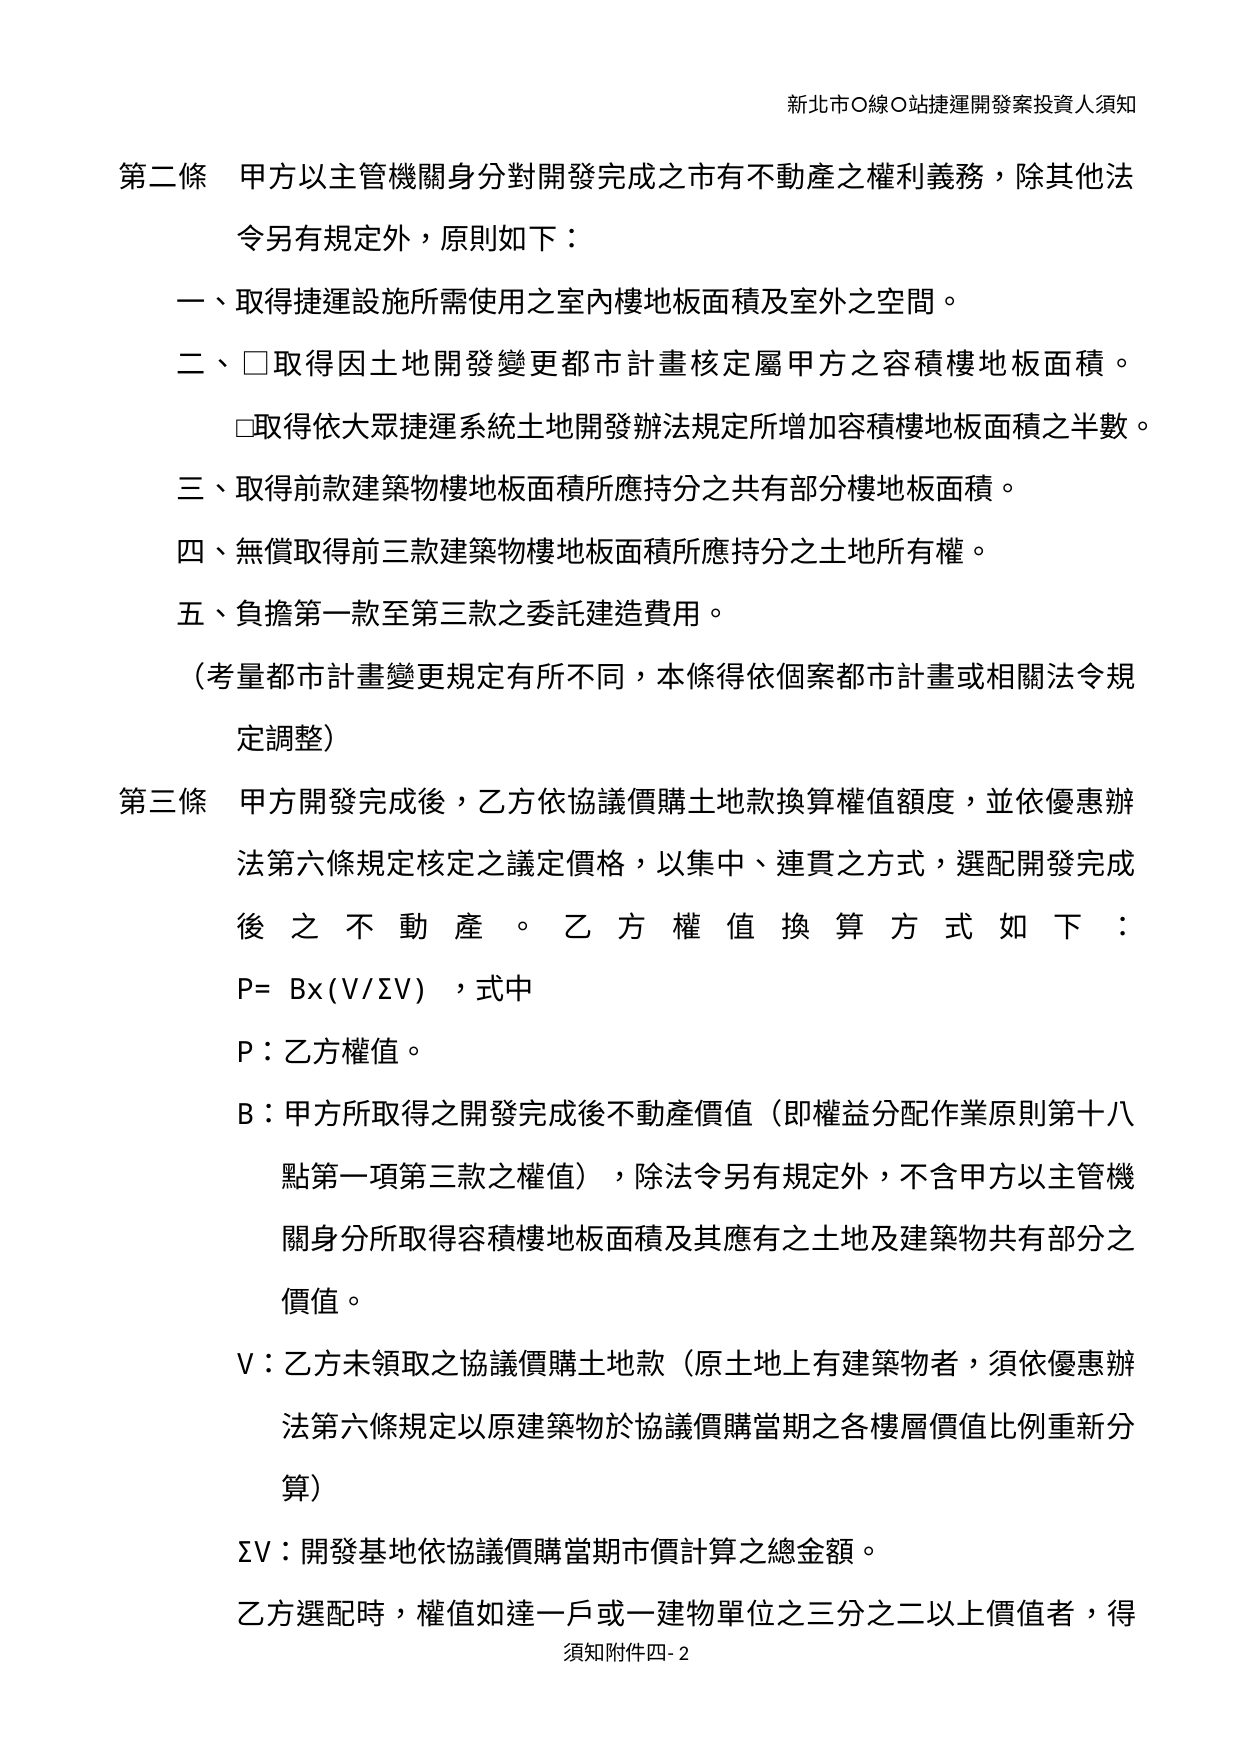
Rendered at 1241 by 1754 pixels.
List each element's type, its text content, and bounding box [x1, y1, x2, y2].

text 三、取得前款建築物樓地板面積所應持分之共有部分樓地板面積。 [177, 445, 1137, 508]
text （考量都市計畫變更規定有所不同，本條得依個案都市計畫或相關法令規定調整） [177, 633, 1137, 758]
text 二、□取得因土地開發變更都市計畫核定屬甲方之容積樓地板面積。 □取得依大眾捷運系統土地開發辦法規定所增加容積樓地板面積之半數。 [177, 320, 1137, 445]
text 四、無償取得前三款建築物樓地板面積所應持分之土地所有權。 [177, 508, 1137, 570]
text 一、取得捷運設施所需使用之室內樓地板面積及室外之空間。 [177, 258, 1137, 320]
text 第三條 甲方開發完成後，乙方依協議價購土地款換算權值額度，並依優惠辦法第六條規定核定之議定價格，以集中、連貫之方式，選配開發完成後之不動產。乙方權值換算方式如下： P= Bx(V/ΣV) ，式中 [118, 758, 1137, 1008]
text 第二條 甲方以主管機關身分對開發完成之市有不動產之權利義務，除其他法令另有規定外，原則如下： [118, 133, 1137, 258]
text 五、負擔第一款至第三款之委託建造費用。 [177, 570, 1137, 633]
text 乙方選配時，權值如達一戶或一建物單位之三分之二以上價值者，得 [236, 1570, 1137, 1633]
text P：乙方權值。 [236, 1008, 1137, 1070]
text B：甲方所取得之開發完成後不動產價值（即權益分配作業原則第十八點第一項第三款之權值），除法令另有規定外，不含甲方以主管機關身分所取得容積樓地板面積及其應有之土地及建築物共有部分之價值。 [236, 1070, 1137, 1320]
text V：乙方未領取之協議價購土地款（原土地上有建築物者，須依優惠辦法第六條規定以原建築物於協議價購當期之各樓層價值比例重新分算） [236, 1320, 1137, 1508]
text ΣV：開發基地依協議價購當期市價計算之總金額。 [236, 1508, 1137, 1570]
